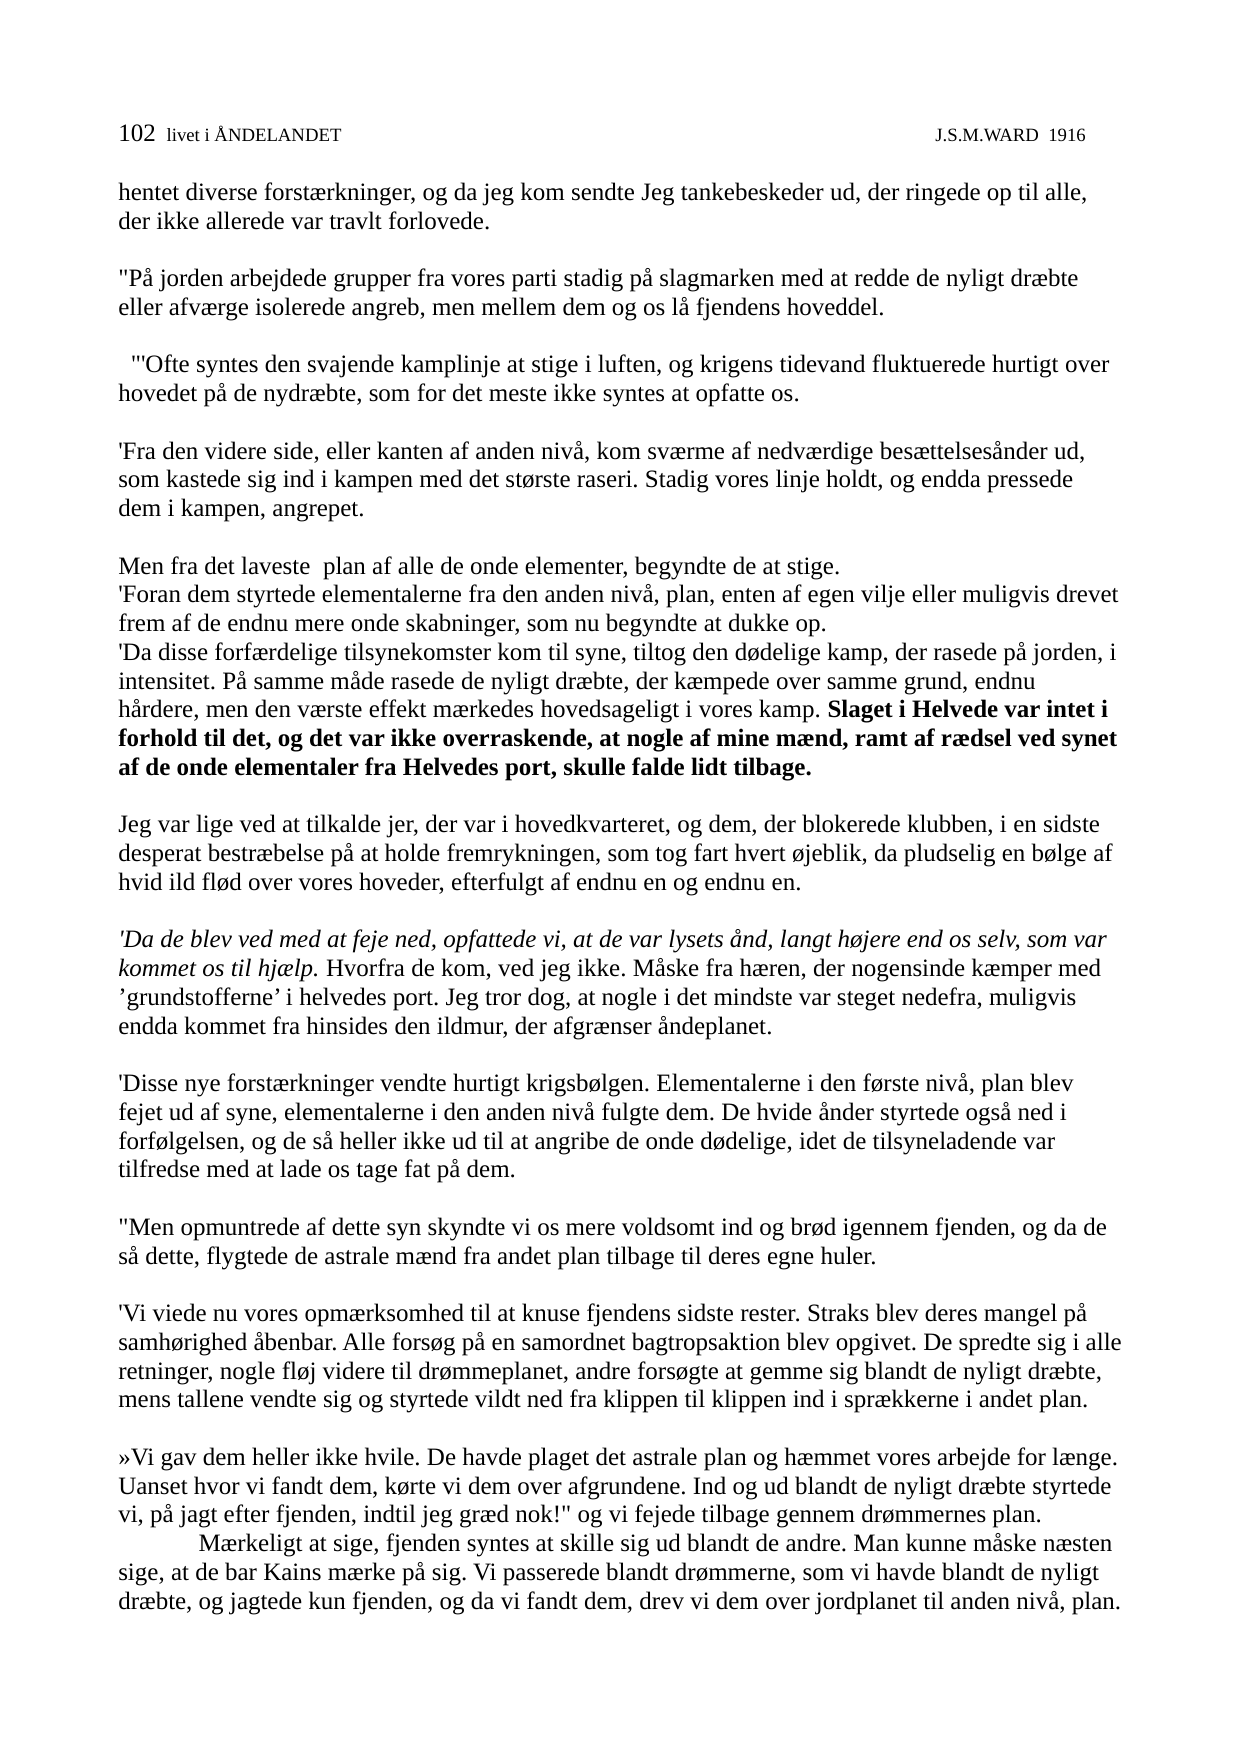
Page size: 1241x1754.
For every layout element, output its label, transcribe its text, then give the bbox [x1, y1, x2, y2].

text "Men opmuntrede af dette syn skyndte vi os mere voldsomt ind og brød igennem fjenden, og da de så dette, flygtede de astrale mænd fra andet plan tilbage til deres egne huler. [118, 1212, 1122, 1269]
text 'Fra den videre side, eller kanten af anden nivå, kom sværme af nedværdige besættelsesånder ud, som kastede sig ind i kampen med det største raseri. Stadig vores linje holdt, og endda pressede dem i kampen, angrepet. [118, 436, 1122, 522]
text 'Da de blev ved med at feje ned, opfattede vi, at de var lysets ånd, langt højere end os selv, som var kommet os til hjælp. Hvorfra de kom, ved jeg ikke. Måske fra hæren, der nogensinde kæmper med ’grundstofferne’ i helvedes port. Jeg tror dog, at nogle i det mindste var steget nedefra, muligvis endda kommet fra hinsides den ildmur, der afgrænser åndeplanet. [118, 924, 1122, 1039]
text 'Disse nye forstærkninger vendte hurtigt krigsbølgen. Elementalerne i den første nivå, plan blev fejet ud af syne, elementalerne i den anden nivå fulgte dem. De hvide ånder styrtede også ned i forfølgelsen, og de så heller ikke ud til at angribe de onde dødelige, idet de tilsyneladende var tilfredse med at lade os tage fat på dem. [118, 1068, 1122, 1183]
text hentet diverse forstærkninger, og da jeg kom sendte Jeg tankebeskeder ud, der ringede op til alle, der ikke allerede var travlt forlovede. [118, 177, 1122, 234]
text "'Ofte syntes den svajende kamplinje at stige i luften, og krigens tidevand fluktuerede hurtigt over hovedet på de nydræbte, som for det meste ikke syntes at opfatte os. [118, 349, 1122, 407]
text 'Foran dem styrtede elementalerne fra den anden nivå, plan, enten af egen vilje eller muligvis drevet frem af de endnu mere onde skabninger, som nu begyndte at dukke op. [118, 579, 1122, 637]
text Men fra det laveste plan af alle de onde elementer, begyndte de at stige. [118, 551, 1122, 579]
text Jeg var lige ved at tilkalde jer, der var i hovedkvarteret, og dem, der blokerede klubben, i en sidste desperat bestræbelse på at holde fremrykningen, som tog fart hvert øjeblik, da pludselig en bølge af hvid ild flød over vores hoveder, efterfulgt af endnu en og endnu en. [118, 809, 1122, 896]
text 'Da disse forfærdelige tilsynekomster kom til syne, tiltog den dødelige kamp, der rasede på jorden, i intensitet. På samme måde rasede de nyligt dræbte, der kæmpede over samme grund, endnu hårdere, men den værste effekt mærkedes hovedsageligt i vores kamp. Slaget i Helvede var intet i forhold til det, og det var ikke overraskende, at nogle af mine mænd, ramt af rædsel ved synet af de onde elementaler fra Helvedes port, skulle falde lidt tilbage. [118, 637, 1122, 781]
text Mærkeligt at sige, fjenden syntes at skille sig ud blandt de andre. Man kunne måske næsten sige, at de bar Kains mærke på sig. Vi passerede blandt drømmerne, som vi havde blandt de nyligt dræbte, og jagtede kun fjenden, og da vi fandt dem, drev vi dem over jordplanet til anden nivå, plan. [118, 1528, 1122, 1614]
text 'Vi viede nu vores opmærksomhed til at knuse fjendens sidste rester. Straks blev deres mangel på samhørighed åbenbar. Alle forsøg på en samordnet bagtropsaktion blev opgivet. De spredte sig i alle retninger, nogle fløj videre til drømmeplanet, andre forsøgte at gemme sig blandt de nyligt dræbte, mens tallene vendte sig og styrtede vildt ned fra klippen til klippen ind i sprækkerne i andet plan. [118, 1298, 1122, 1413]
text »Vi gav dem heller ikke hvile. De havde plaget det astrale plan og hæmmet vores arbejde for længe. Uanset hvor vi fandt dem, kørte vi dem over afgrundene. Ind og ud blandt de nyligt dræbte styrtede vi, på jagt efter fjenden, indtil jeg græd nok!" og vi fejede tilbage gennem drømmernes plan. [118, 1442, 1122, 1528]
text "På jorden arbejdede grupper fra vores parti stadig på slagmarken med at redde de nyligt dræbte eller afværge isolerede angreb, men mellem dem og os lå fjendens hoveddel. [118, 263, 1122, 321]
